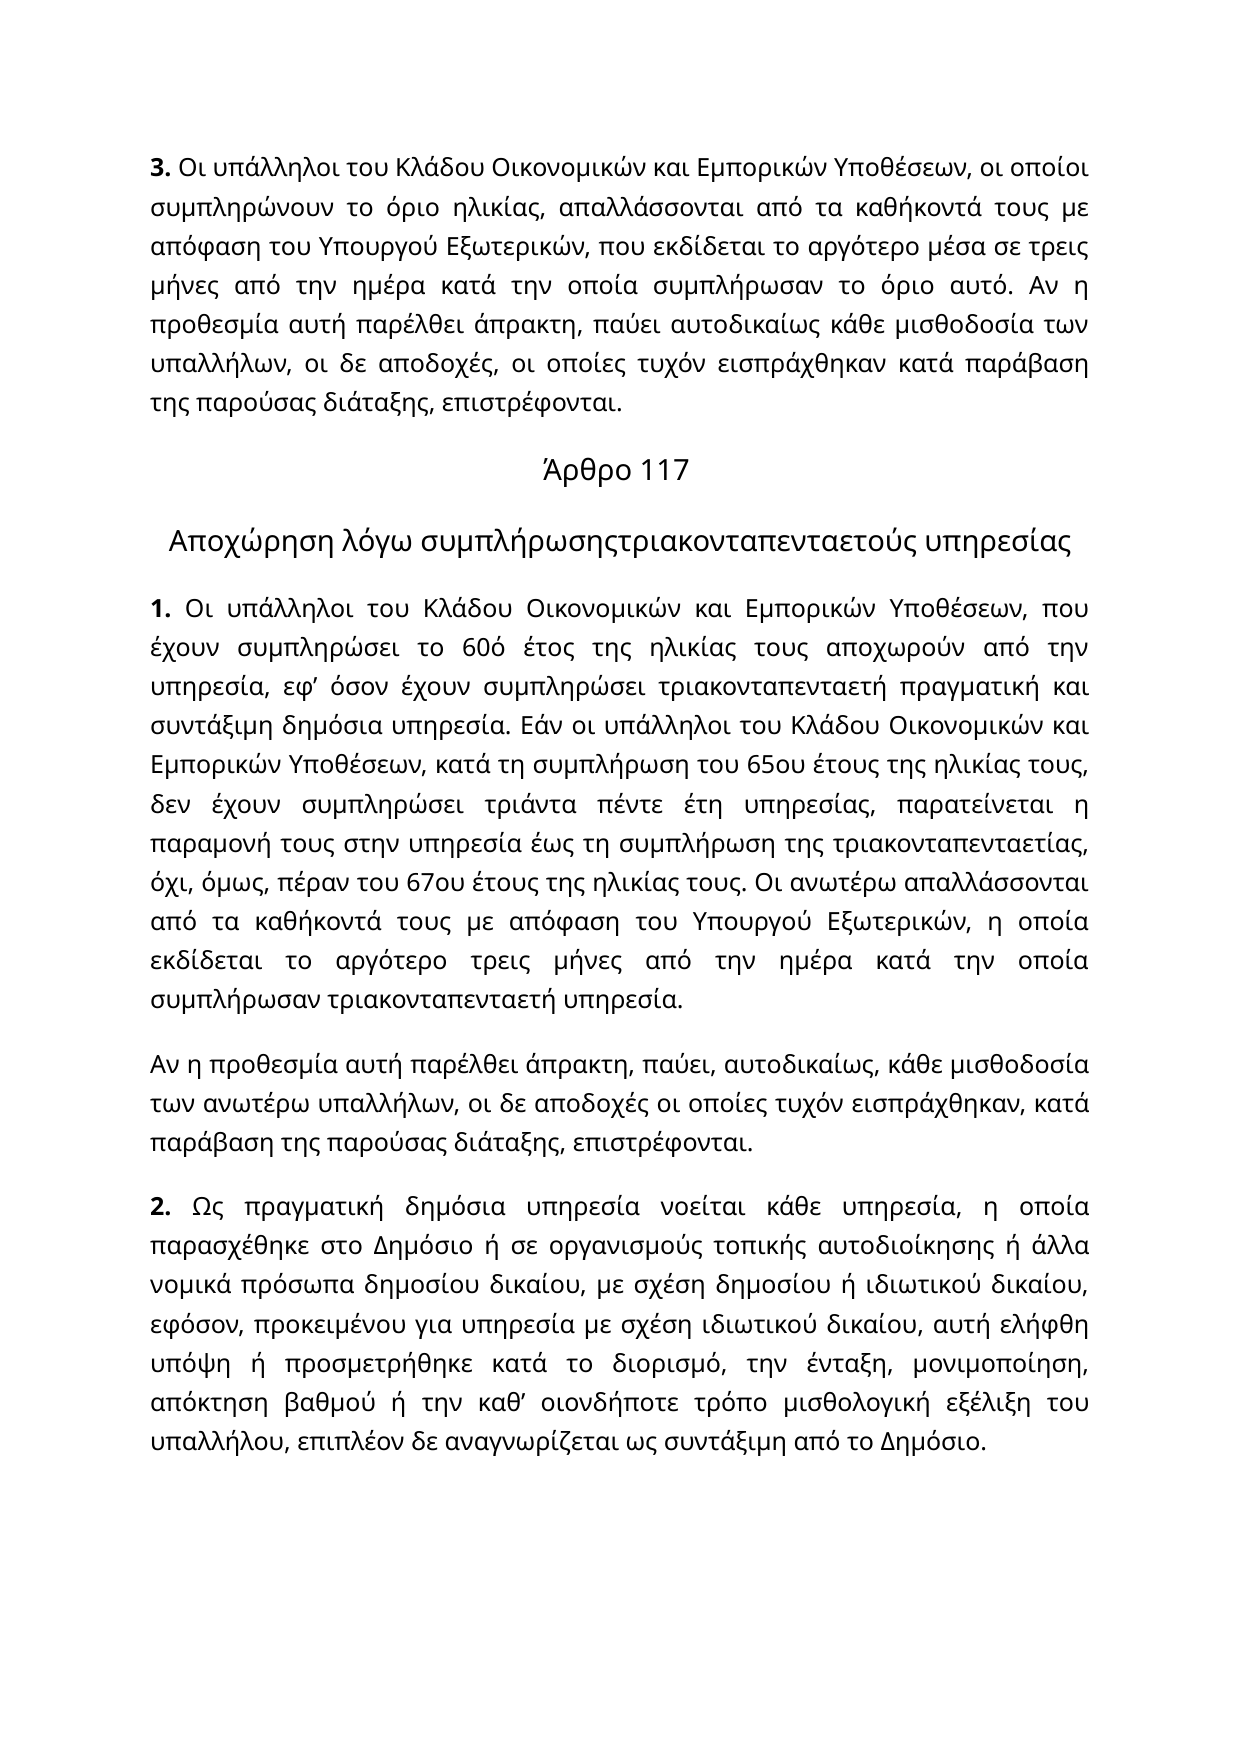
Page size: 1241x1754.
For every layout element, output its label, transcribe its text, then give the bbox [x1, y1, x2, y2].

subtitle Αποχώρηση λόγω συμπλήρωσηςτριακονταπενταετούς υπηρεσίας [150, 520, 1090, 559]
text 1. Οι υπάλληλοι του Κλάδου Οικονομικών και Εμπορικών Υποθέσεων, που έχουν συμπληρώσει το 60ό έτος της ηλικίας τους αποχωρούν από την υπηρεσία, εφ’ όσον έχουν συμπληρώσει τριακονταπενταετή πραγματική και συντάξιμη δημόσια υπηρεσία. Εάν οι υπάλληλοι του Κλάδου Οικονομικών και Εμπορικών Υποθέσεων, κατά τη συμπλήρωση του 65ου έτους της ηλικίας τους, δεν έχουν συμπληρώσει τριάντα πέντε έτη υπηρεσίας, παρατείνεται η παραμονή τους στην υπηρεσία έως τη συμπλήρωση της τριακονταπενταετίας, όχι, όμως, πέραν του 67ου έτους της ηλικίας τους. Οι ανωτέρω απαλλάσσονται από τα καθήκοντά τους με απόφαση του Υπουργού Εξωτερικών, η οποία εκδίδεται το αργότερο τρεις μήνες από την ημέρα κατά την οποία συμπλήρωσαν τριακονταπενταετή υπηρεσία. [150, 590, 1090, 1016]
text 2. Ως πραγματική δημόσια υπηρεσία νοείται κάθε υπηρεσία, η οποία παρασχέθηκε στο Δημόσιο ή σε οργανισμούς τοπικής αυτοδιοίκησης ή άλλα νομικά πρόσωπα δημοσίου δικαίου, με σχέση δημοσίου ή ιδιωτικού δικαίου, εφόσον, προκειμένου για υπηρεσία με σχέση ιδιωτικού δικαίου, αυτή ελήφθη υπόψη ή προσμετρήθηκε κατά το διορισμό, την ένταξη, μονιμοποίηση, απόκτηση βαθμού ή την καθ’ οιονδήποτε τρόπο μισθολογική εξέλιξη του υπαλλήλου, επιπλέον δε αναγνωρίζεται ως συντάξιμη από το Δημόσιο. [150, 1189, 1090, 1458]
text Αν η προθεσμία αυτή παρέλθει άπρακτη, παύει, αυτοδικαίως, κάθε μισθοδοσία των ανωτέρω υπαλλήλων, οι δε αποδοχές οι οποίες τυχόν εισπράχθηκαν, κατά παράβαση της παρούσας διάταξης, επιστρέφονται. [150, 1046, 1090, 1159]
subtitle Άρθρο 117 [150, 449, 1090, 489]
text 3. Οι υπάλληλοι του Κλάδου Οικονομικών και Εμπορικών Υποθέσεων, οι οποίοι συμπληρώνουν το όριο ηλικίας, απαλλάσσονται από τα καθήκοντά τους με απόφαση του Υπουργού Εξωτερικών, που εκδίδεται το αργότερο μέσα σε τρεις μήνες από την ημέρα κατά την οποία συμπλήρωσαν το όριο αυτό. Αν η προθεσμία αυτή παρέλθει άπρακτη, παύει αυτοδικαίως κάθε μισθοδοσία των υπαλλήλων, οι δε αποδοχές, οι οποίες τυχόν εισπράχθηκαν κατά παράβαση της παρούσας διάταξης, επιστρέφονται. [150, 150, 1090, 419]
